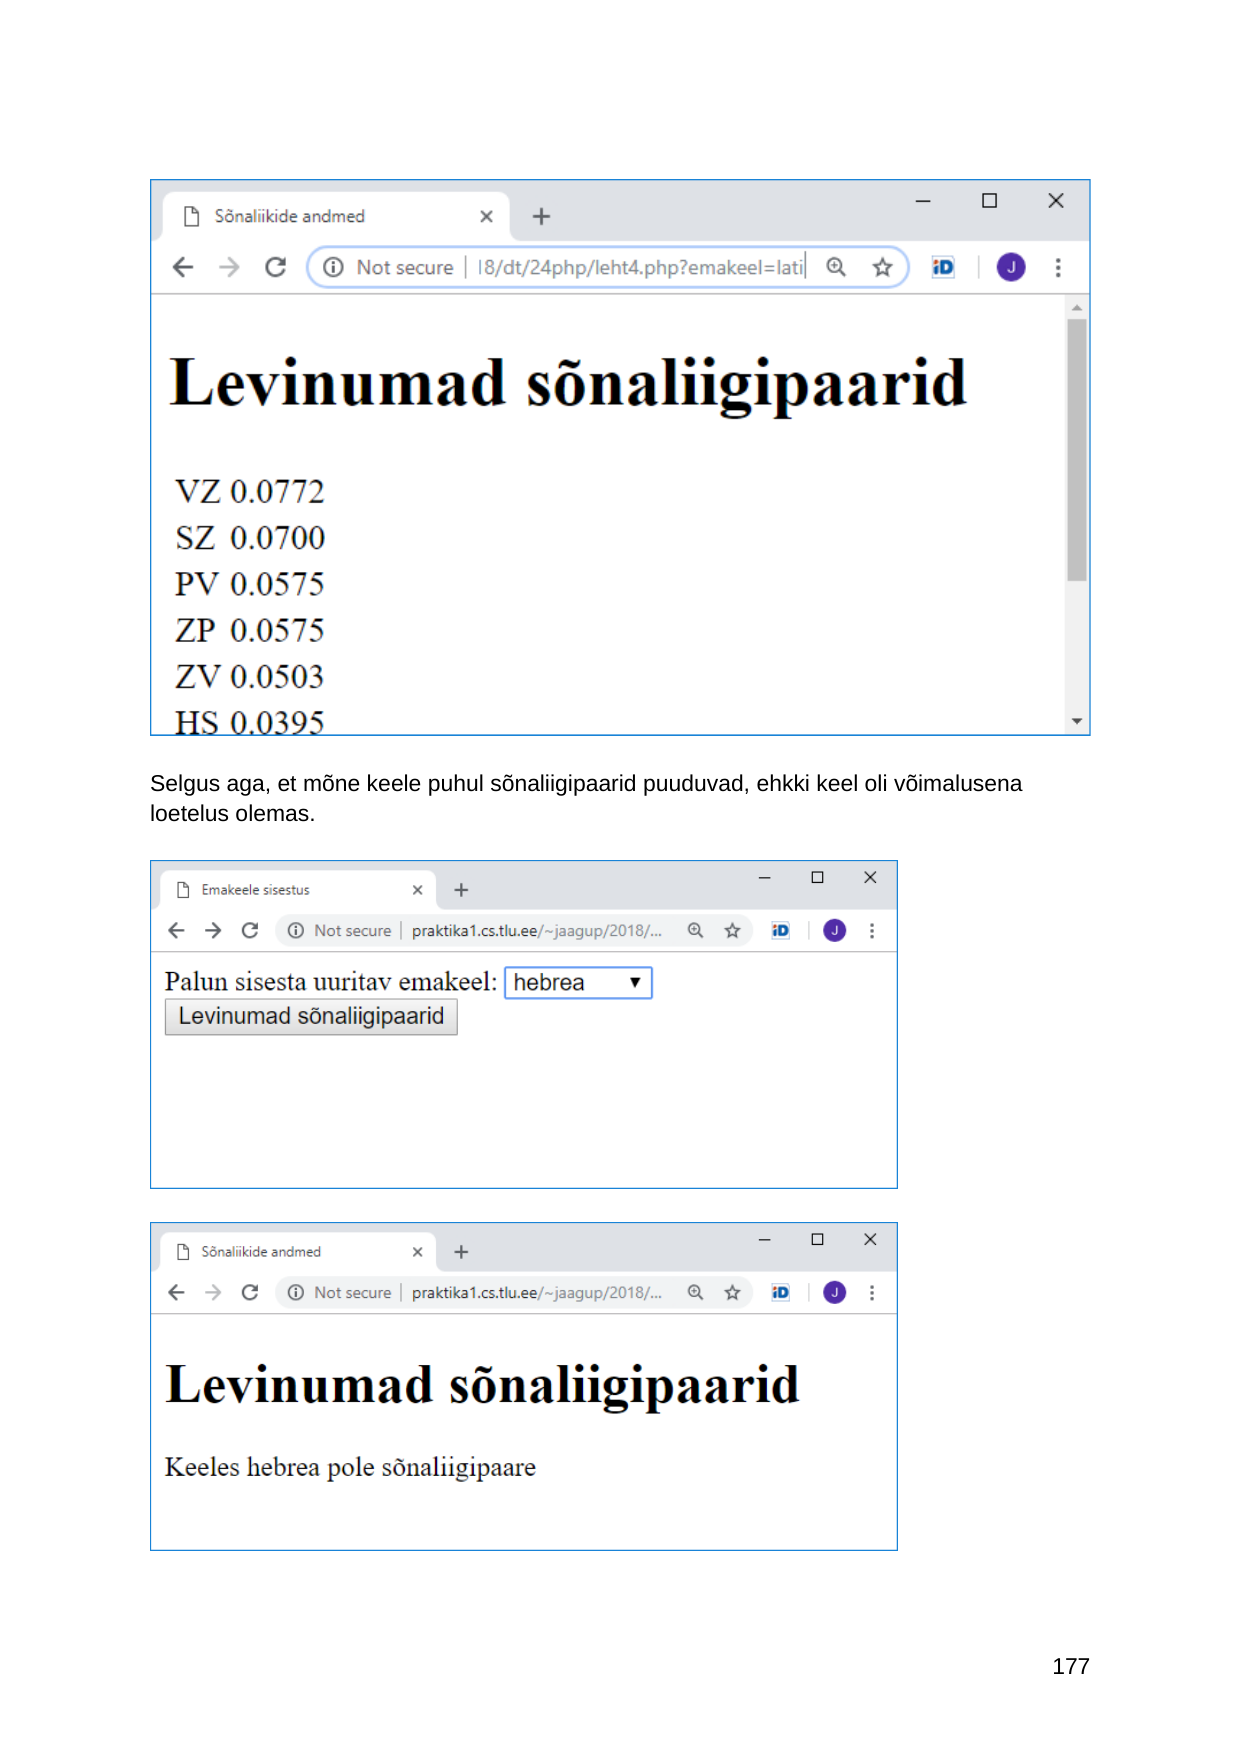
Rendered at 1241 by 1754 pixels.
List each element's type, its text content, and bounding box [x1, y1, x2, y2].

text Selgus aga, et mõne keele puhul sõnaliigipaarid puuduvad, ehkki keel oli võimalusena loetelus olemas. [150, 770, 1090, 826]
picture [150, 1222, 898, 1551]
picture [150, 179, 1091, 736]
picture [150, 860, 898, 1189]
